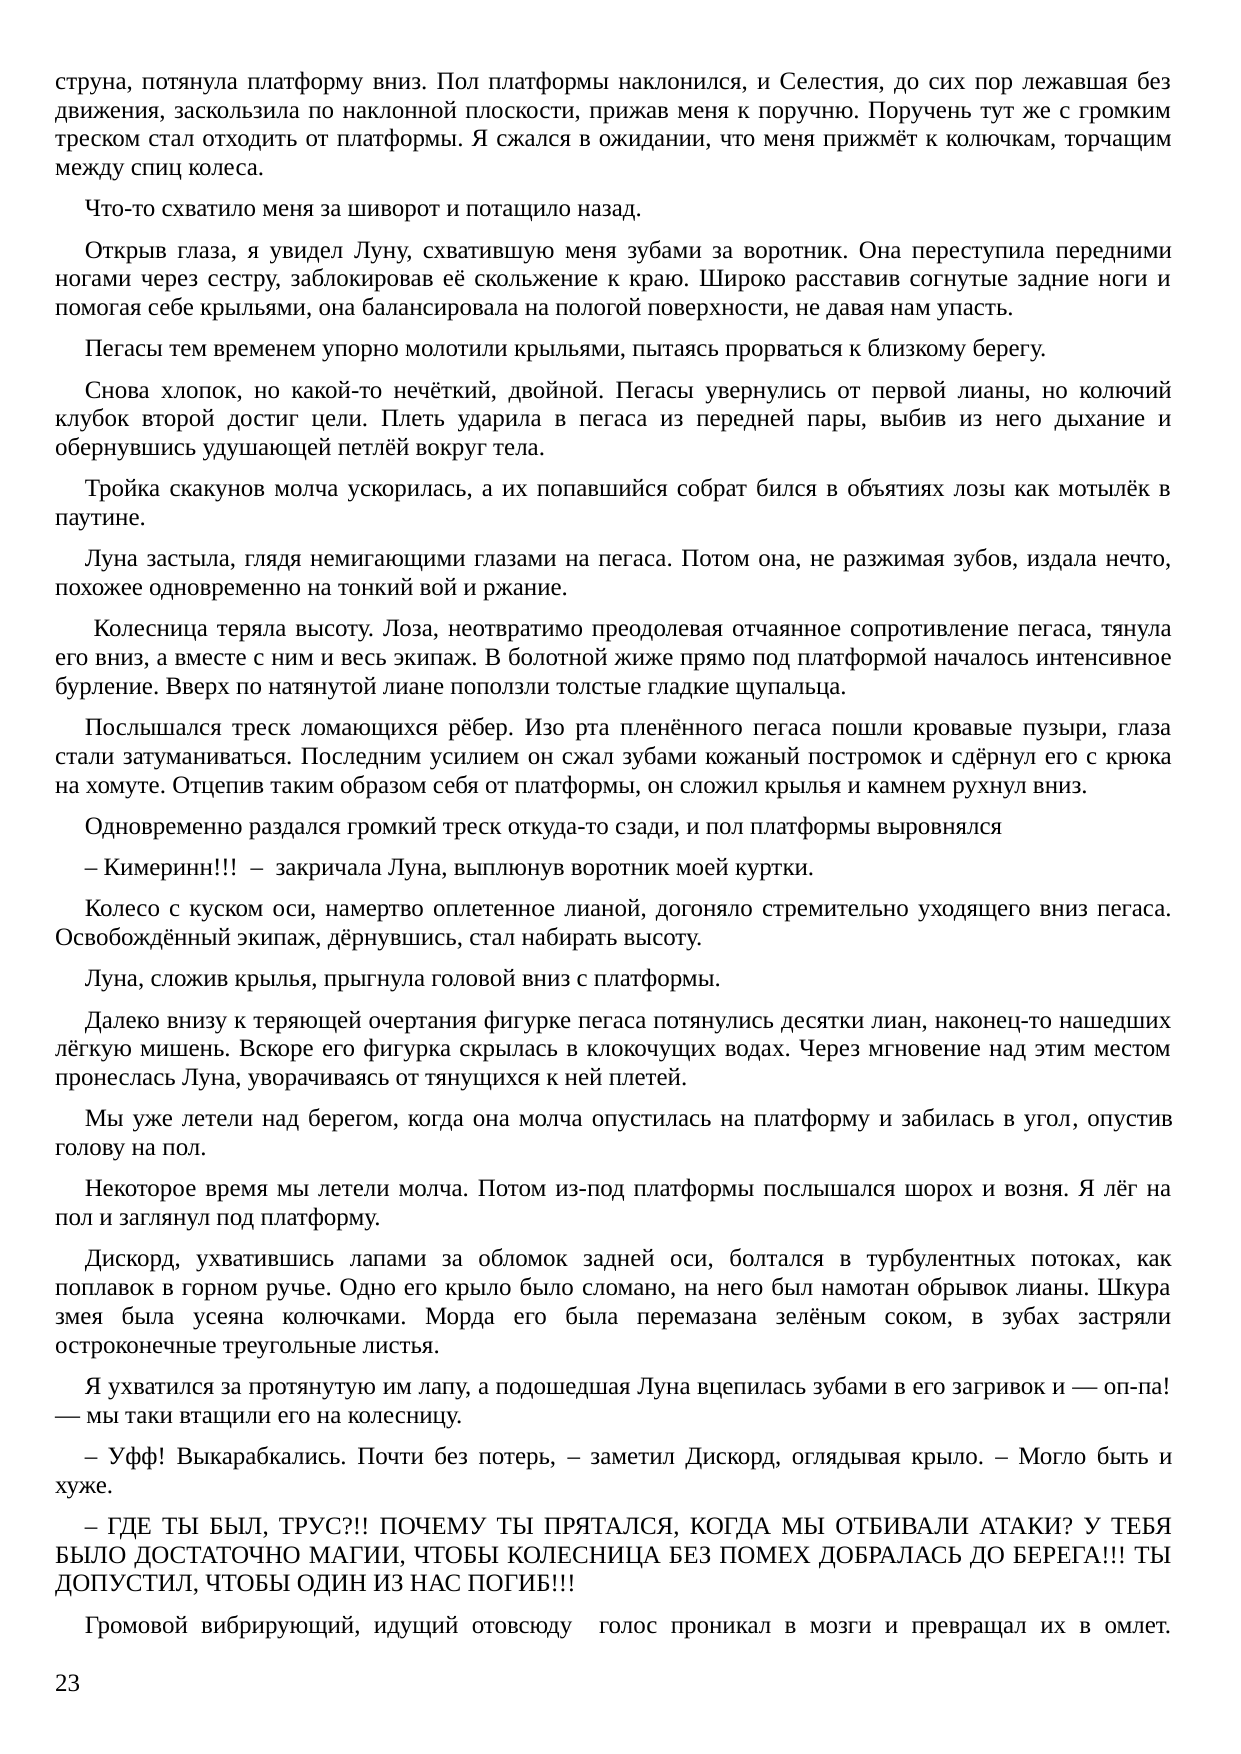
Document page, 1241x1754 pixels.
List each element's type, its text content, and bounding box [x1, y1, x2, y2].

text Что-то схватило меня за шиворот и потащило назад. [55, 193, 1173, 222]
text Дискорд, ухватившись лапами за обломок задней оси, болтался в турбулентных потоках, как поплавок в горном ручье. Одно его крыло было сломано, на него был намотан обрывок лианы. Шкура змея была усеяна колючками. Морда его была перемазана зелёным соком, в зубах застряли остроконечные треугольные листья. [55, 1243, 1173, 1358]
text Одновременно раздался громкий треск откуда-то сзади, и пол платформы выровнялся [55, 811, 1173, 840]
text Я ухватился за протянутую им лапу, а подошедшая Луна вцепилась зубами в его загривок и — оп-па! — мы таки втащили его на колесницу. [55, 1371, 1173, 1428]
text струна, потянула платформу вниз. Пол платформы наклонился, и Селестия, до сих пор лежавшая без движения, заскользила по наклонной плоскости, прижав меня к поручню. Поручень тут же с громким треском стал отходить от платформы. Я сжался в ожидании, что меня прижмёт к колючкам, торчащим между спиц колеса. [55, 66, 1173, 181]
text Луна, сложив крылья, прыгнула головой вниз с платформы. [55, 963, 1173, 992]
text Открыв глаза, я увидел Луну, схватившую меня зубами за воротник. Она переступила передними ногами через сестру, заблокировав её скольжение к краю. Широко расставив согнутые задние ноги и помогая себе крыльями, она балансировала на пологой поверхности, не давая нам упасть. [55, 235, 1173, 321]
text Некоторое время мы летели молча. Потом из-под платформы послышался шорох и возня. Я лёг на пол и заглянул под платформу. [55, 1173, 1173, 1231]
text Громовой вибрирующий, идущий отовсюду голос проникал в мозги и превращал их в омлет. [55, 1610, 1173, 1638]
text Далеко внизу к теряющей очертания фигурке пегаса потянулись десятки лиан, наконец-то нашедших лёгкую мишень. Вскоре его фигурка скрылась в клокочущих водах. Через мгновение над этим местом пронеслась Луна, уворачиваясь от тянущихся к ней плетей. [55, 1005, 1173, 1091]
text Снова хлопок, но какой-то нечёткий, двойной. Пегасы увернулись от первой лианы, но колючий клубок второй достиг цели. Плеть ударила в пегаса из передней пары, выбив из него дыхание и обернувшись удушающей петлёй вокруг тела. [55, 375, 1173, 461]
text – Кимеринн!!! – закричала Луна, выплюнув воротник моей куртки. [55, 852, 1173, 881]
text Колесница теряла высоту. Лоза, неотвратимо преодолевая отчаянное сопротивление пегаса, тянула его вниз, а вместе с ним и весь экипаж. В болотной жиже прямо под платформой началось интенсивное бурление. Вверх по натянутой лиане поползли толстые гладкие щупальца. [55, 613, 1173, 700]
text Тройка скакунов молча ускорилась, а их попавшийся собрат бился в объятиях лозы как мотылёк в паутине. [55, 473, 1173, 531]
text Луна застыла, глядя немигающими глазами на пегаса. Потом она, не разжимая зубов, издала нечто, похожее одновременно на тонкий вой и ржание. [55, 543, 1173, 601]
text Пегасы тем временем упорно молотили крыльями, пытаясь прорваться к близкому берегу. [55, 333, 1173, 362]
text Послышался треск ломающихся рёбер. Изо рта пленённого пегаса пошли кровавые пузыри, глаза стали затуманиваться. Последним усилием он сжал зубами кожаный постромок и сдёрнул его с крюка на хомуте. Отцепив таким образом себя от платформы, он сложил крылья и камнем рухнул вниз. [55, 712, 1173, 798]
text – Уфф! Выкарабкались. Почти без потерь, – заметил Дискорд, оглядывая крыло. – Могло быть и хуже. [55, 1441, 1173, 1498]
text Колесо с куском оси, намертво оплетенное лианой, догоняло стремительно уходящего вниз пегаса. Освобождённый экипаж, дёрнувшись, стал набирать высоту. [55, 893, 1173, 951]
text – ГДЕ ТЫ БЫЛ, ТРУС?!! ПОЧЕМУ ТЫ ПРЯТАЛСЯ, КОГДА МЫ ОТБИВАЛИ АТАКИ? У ТЕБЯ БЫЛО ДОСТАТОЧНО МАГИИ, ЧТОБЫ КОЛЕСНИЦА БЕЗ ПОМЕХ ДОБРАЛАСЬ ДО БЕРЕГА!!! ТЫ ДОПУСТИЛ, ЧТОБЫ ОДИН ИЗ НАС ПОГИБ!!! [55, 1511, 1173, 1597]
text Мы уже летели над берегом, когда она молча опустилась на платформу и забилась в угол, опустив голову на пол. [55, 1103, 1173, 1161]
